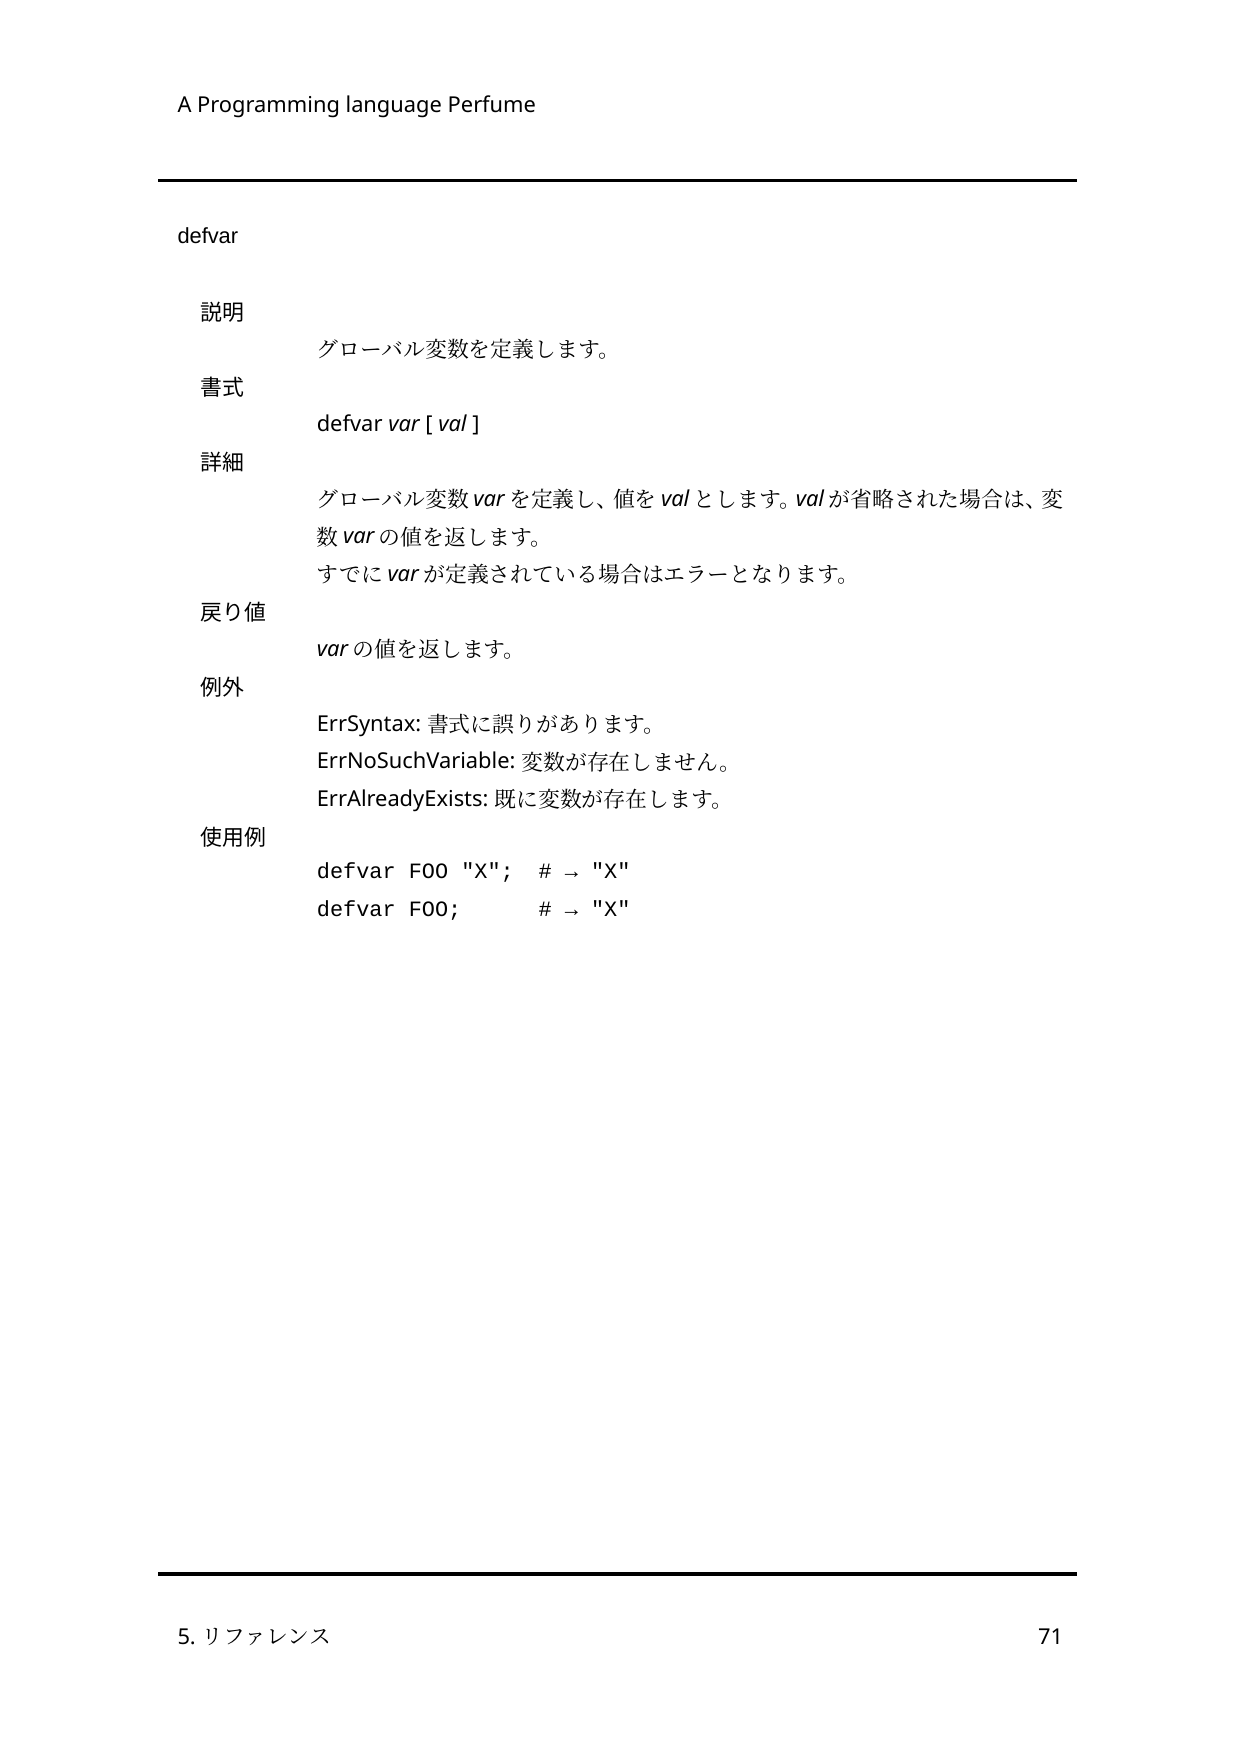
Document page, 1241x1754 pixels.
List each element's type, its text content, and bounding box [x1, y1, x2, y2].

table_cell 詳細 [200, 442, 317, 592]
table_cell 例外 [200, 667, 317, 817]
table_cell グローバル変数varを定義し、値をvalとします。valが省略された場合は、変数varの値を返します。 すでにvarが定義されている場合はエラーとなります。 [317, 442, 1063, 592]
table_cell defvar var [ val ] [317, 367, 1063, 442]
table_cell 戻り値 [200, 592, 317, 667]
table_cell defvar FOO "X"; # → "X" defvar FOO; # → "X" [317, 817, 1063, 929]
table_header グローバル変数を定義します。 [317, 292, 1063, 367]
table_cell ErrSyntax: 書式に誤りがあります。 ErrNoSuchVariable: 変数が存在しません。 ErrAlreadyExists: 既に変数が存在します。 [317, 667, 1063, 817]
table_cell 使用例 [200, 817, 317, 929]
subtitle defvar [177, 217, 1063, 254]
table_cell 書式 [200, 367, 317, 442]
table_header 説明 [200, 292, 317, 367]
table_cell varの値を返します。 [317, 592, 1063, 667]
